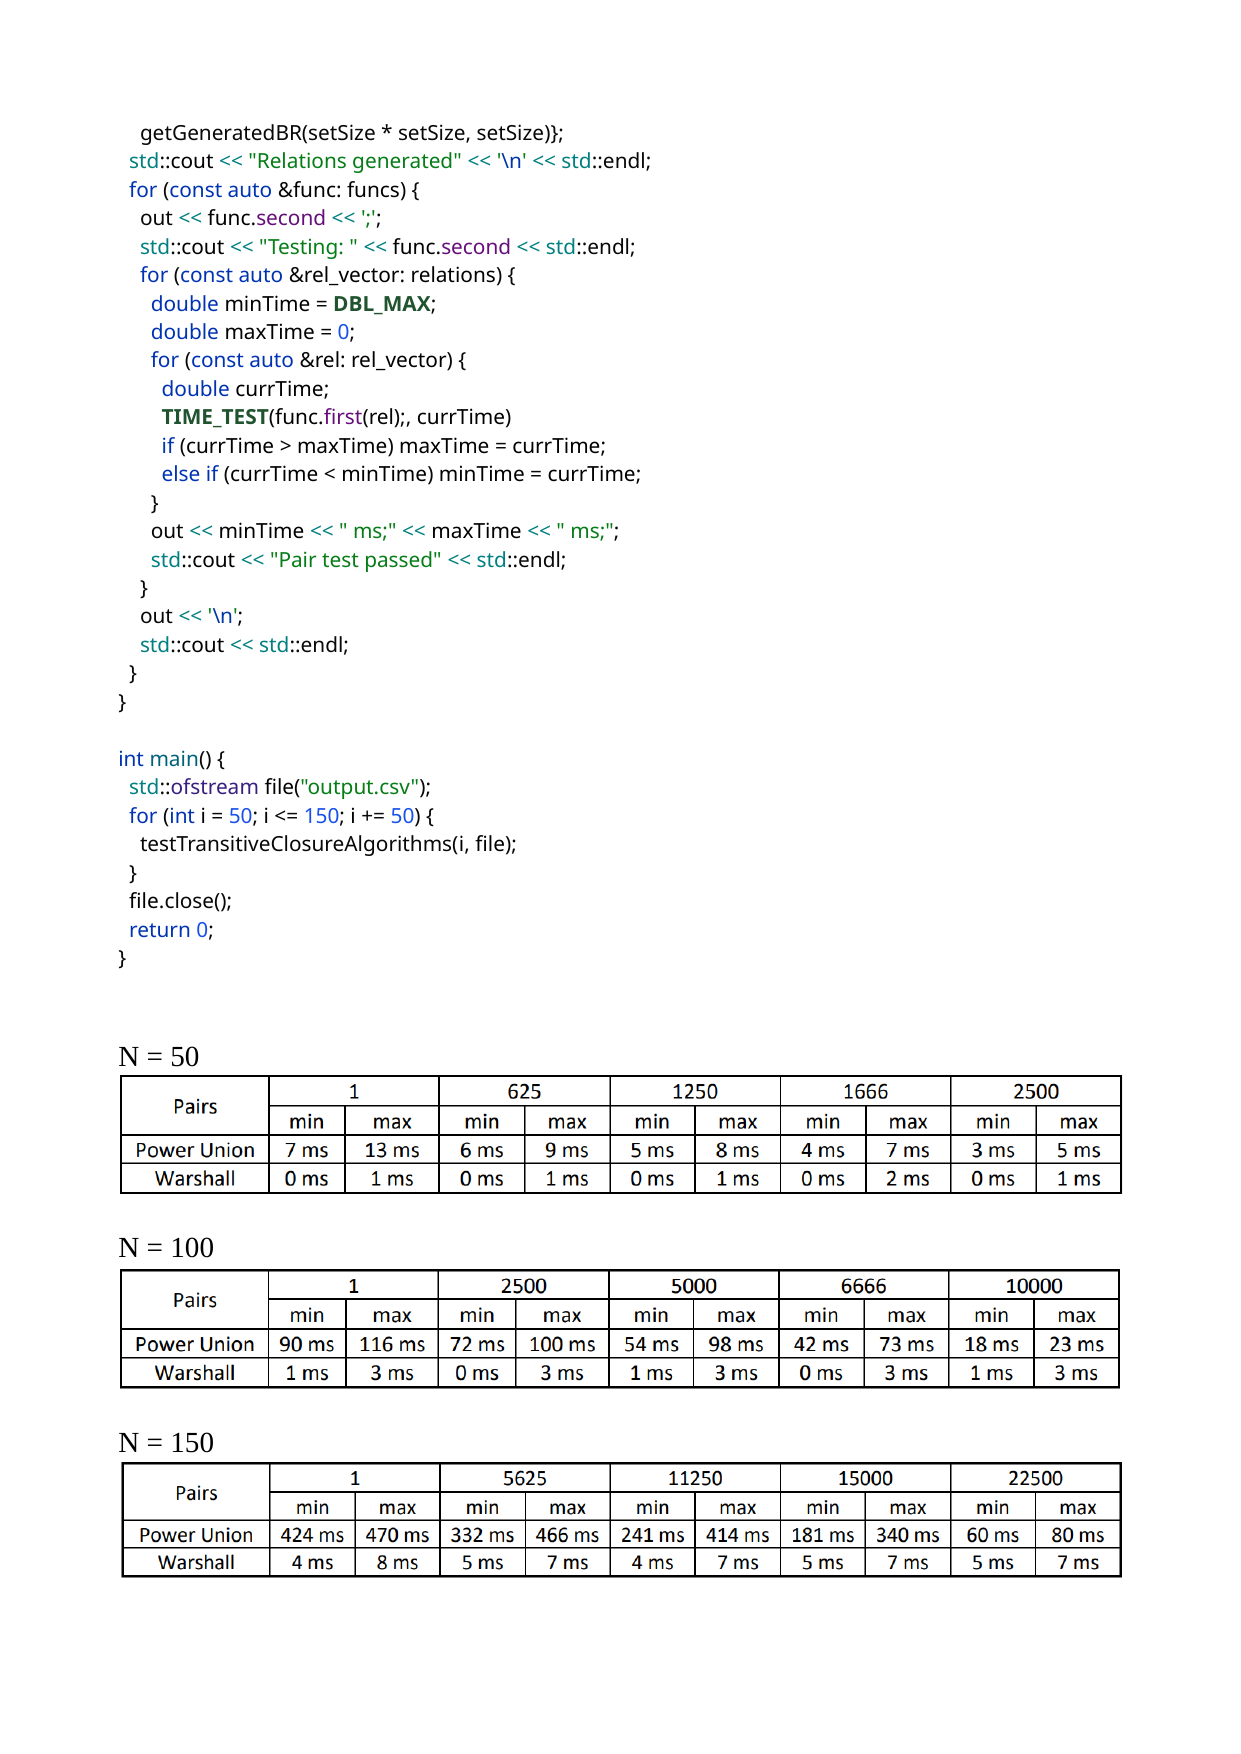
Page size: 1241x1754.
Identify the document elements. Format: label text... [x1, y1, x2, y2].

text N = 100 [118, 1231, 1122, 1264]
picture [118, 1459, 1123, 1581]
text N = 50 [118, 1039, 1122, 1072]
picture [118, 1264, 1123, 1392]
picture [118, 1072, 1123, 1197]
text N = 150 [118, 1426, 1122, 1459]
text getGeneratedBR(setSize * setSize, setSize)}; std::cout << "Relations generated" << '\n' << std::endl; for (const auto &func: funcs) { out << func.second << ';'; std::cout << "Testing: " << func.second << std::endl; for (const auto &rel_vector: relations) { double minTime = DBL_MAX; double maxTime = 0; for (const auto &rel: rel_vector) { double currTime; TIME_TEST(func.first(rel);, currTime) if (currTime > maxTime) maxTime = currTime; else if (currTime < minTime) minTime = currTime; } out << minTime << " ms;" << maxTime << " ms;"; std::cout << "Pair test passed" << std::endl; } out << '\n'; std::cout << std::endl; } } int main() { std::ofstream file("output.csv"); for (int i = 50; i <= 150; i += 50) { testTransitiveClosureAlgorithms(i, file); } file.close(); return 0; } [118, 118, 1122, 972]
